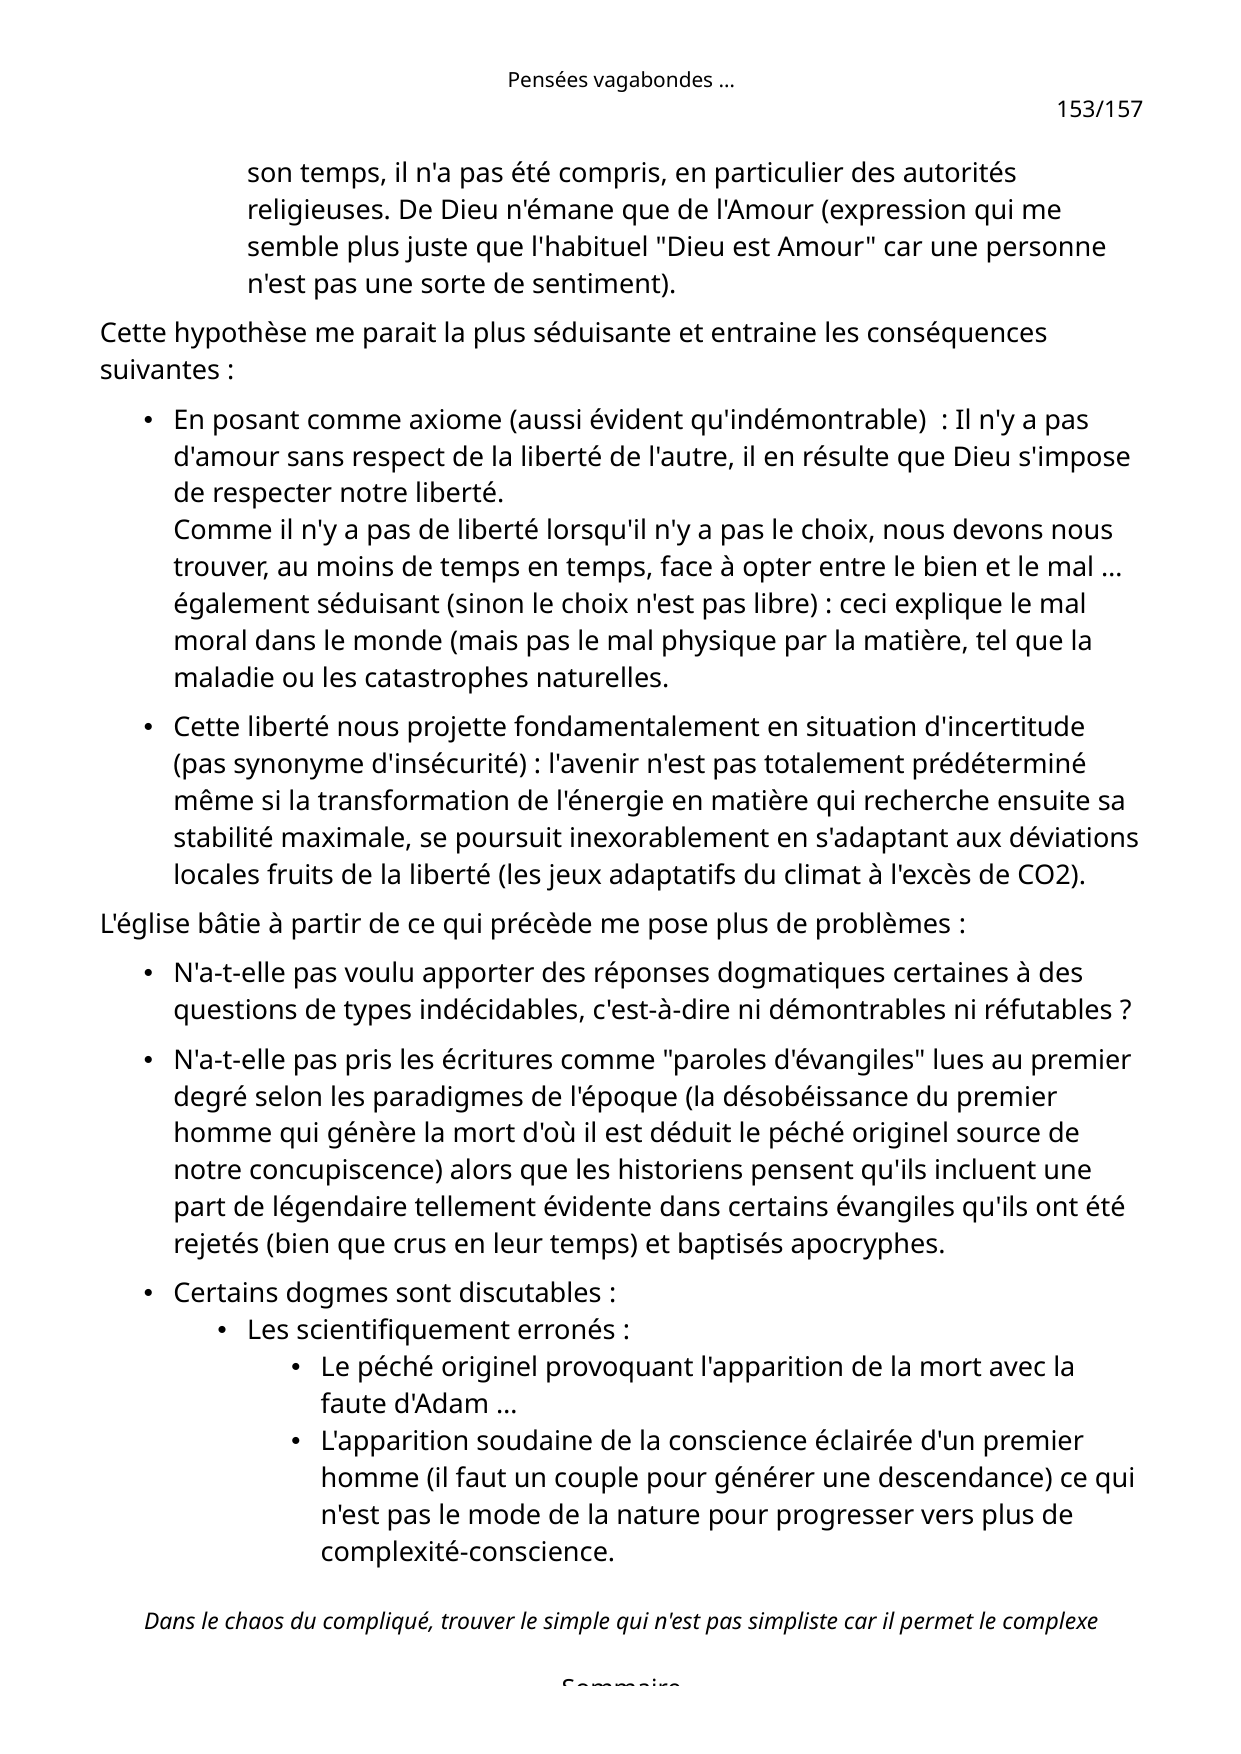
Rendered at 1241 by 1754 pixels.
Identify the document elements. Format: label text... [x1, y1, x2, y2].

list En posant comme axiome (aussi évident qu'indémontrable) : Il n'y a pas d'amour sans respect de la liberté de l'autre, il en résulte que Dieu s'impose de respecter notre liberté. Comme il n'y a pas de liberté lorsqu'il n'y a pas le choix, nous devons nous trouver, au moins de temps en temps, face à opter entre le bien et le mal … également séduisant (sinon le choix n'est pas libre) : ceci explique le mal moral dans le monde (mais pas le mal physique par la matière, tel que la maladie ou les catastrophes naturelles. [144, 400, 1143, 695]
list N'a-t-elle pas pris les écritures comme "paroles d'évangiles" lues au premier degré selon les paradigmes de l'époque (la désobéissance du premier homme qui génère la mort d'où il est déduit le péché originel source de notre concupiscence) alors que les historiens pensent qu'ils incluent une part de légendaire tellement évidente dans certains évangiles qu'ils ont été rejetés (bien que crus en leur temps) et baptisés apocryphes. [144, 1040, 1143, 1261]
list N'a-t-elle pas voulu apporter des réponses dogmatiques certaines à des questions de types indécidables, c'est-à-dire ni démontrables ni réfutables ? [144, 954, 1143, 1028]
list L'apparition soudaine de la conscience éclairée d'un premier homme (il faut un couple pour générer une descendance) ce qui n'est pas le mode de la nature pour progresser vers plus de complexité-conscience. [291, 1421, 1143, 1569]
list Cette liberté nous projette fondamentalement en situation d'incertitude (pas synonyme d'insécurité) : l'avenir n'est pas totalement prédéterminé même si la transformation de l'énergie en matière qui recherche ensuite sa stabilité maximale, se poursuit inexorablement en s'adaptant aux déviations locales fruits de la liberté (les jeux adaptatifs du climat à l'excès de CO2). [144, 708, 1143, 892]
list son temps, il n'a pas été compris, en particulier des autorités religieuses. De Dieu n'émane que de l'Amour (expression qui me semble plus juste que l'habituel "Dieu est Amour" car une personne n'est pas une sorte de sentiment). [217, 154, 1143, 301]
list Le péché originel provoquant l'apparition de la mort avec la faute d'Adam … [291, 1348, 1143, 1421]
text L'église bâtie à partir de ce qui précède me pose plus de problèmes : [99, 904, 1143, 941]
text Cette hypothèse me parait la plus séduisante et entraine les conséquences suivantes : [99, 314, 1143, 388]
list Certains dogmes sont discutables : [144, 1274, 1143, 1311]
list Les scientifiquement erronés : [217, 1311, 1143, 1348]
